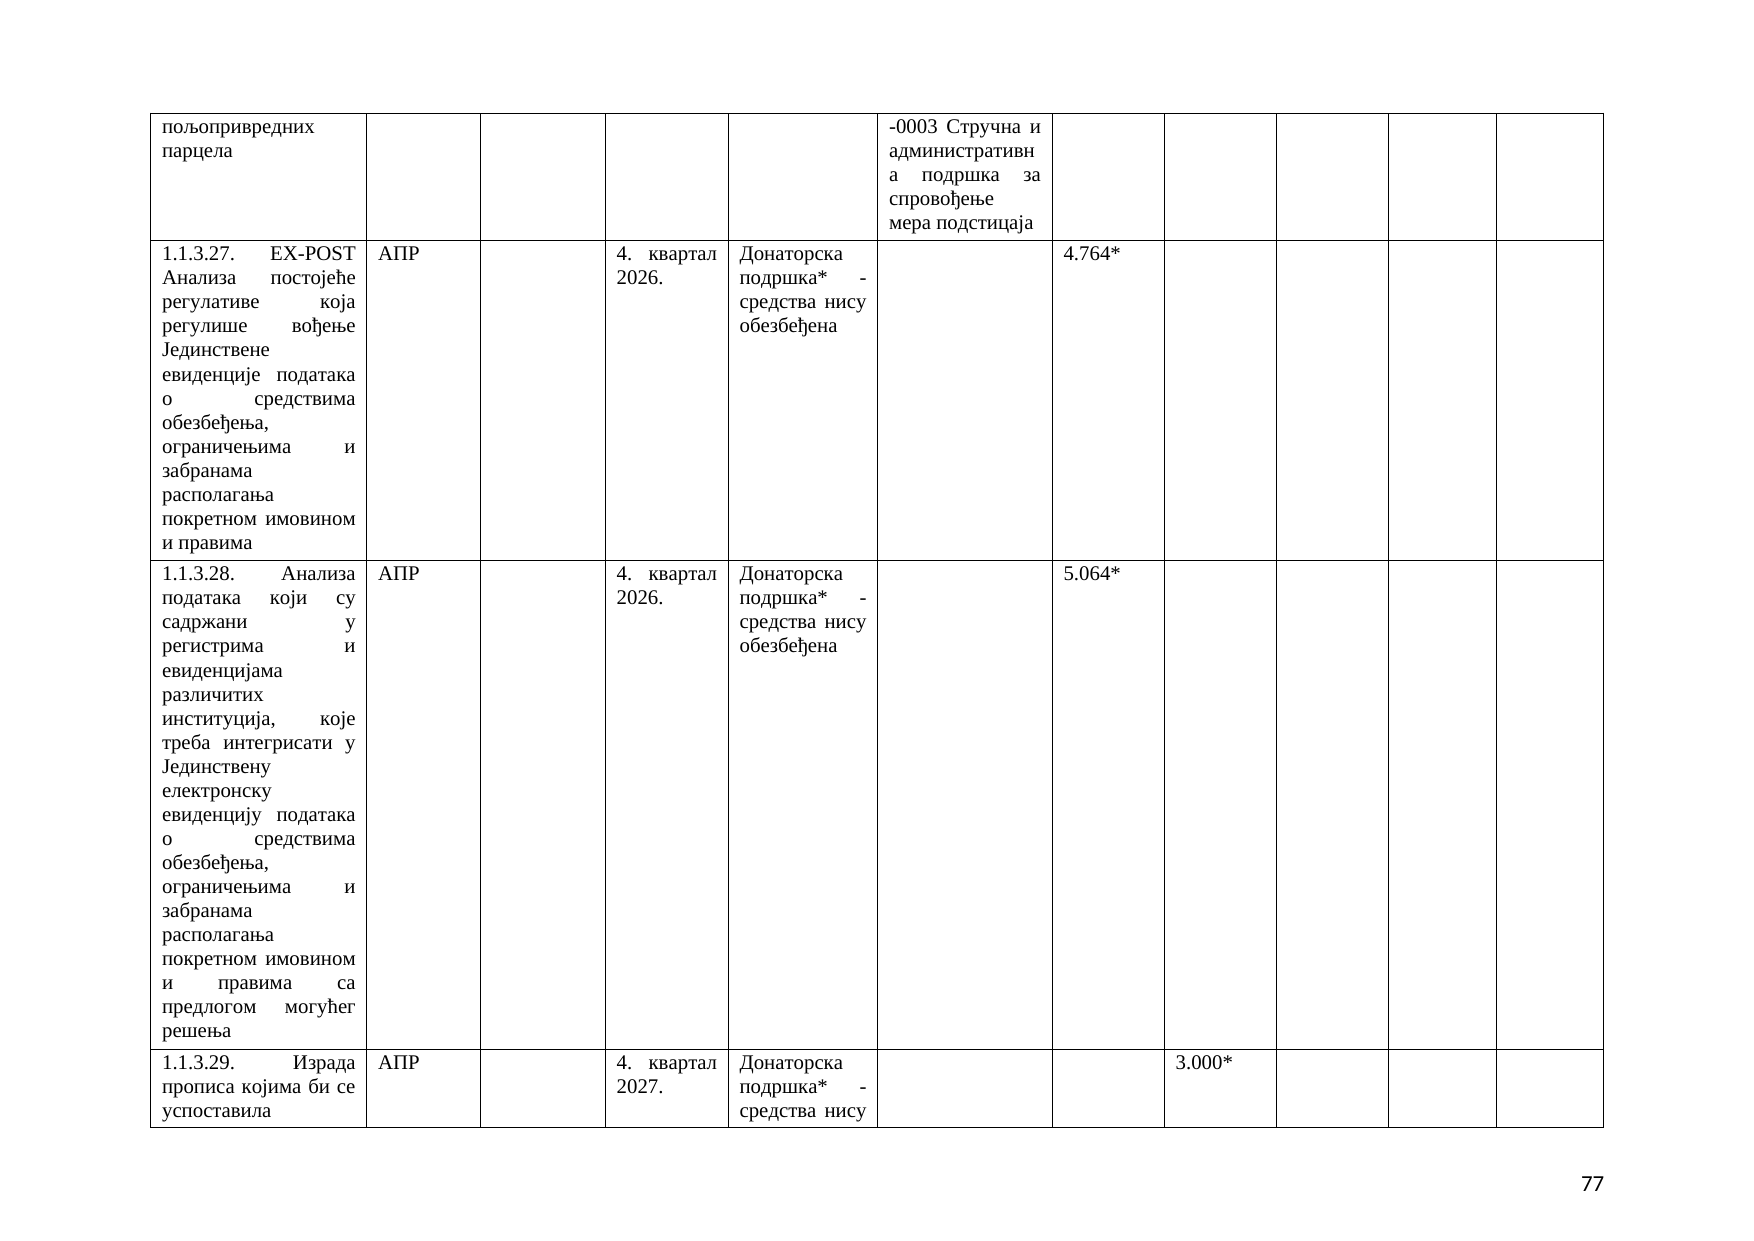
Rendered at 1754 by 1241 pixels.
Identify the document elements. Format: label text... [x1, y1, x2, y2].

table_cell [1277, 561, 1388, 1049]
table_cell [878, 1050, 1052, 1127]
table_cell [1497, 241, 1603, 560]
table_cell 5.064* [1053, 561, 1164, 1049]
table_cell [1277, 114, 1388, 240]
table_cell 3.000* [1165, 1050, 1276, 1127]
table_cell [1053, 114, 1164, 240]
table_cell АПР [367, 561, 480, 1049]
table_cell [367, 114, 480, 240]
table_cell АПР [367, 1050, 480, 1127]
table_cell Донаторска подршка* - средства нису обезбеђена [729, 561, 877, 1049]
table_cell [481, 241, 605, 560]
table_cell [1165, 114, 1276, 240]
table_cell 4.764* [1053, 241, 1164, 560]
table_cell 4. квартал 2027. [606, 1050, 728, 1127]
table_cell [729, 114, 877, 240]
table_cell АПР [367, 241, 480, 560]
table_cell [1165, 241, 1276, 560]
table_cell [1389, 1050, 1496, 1127]
table_cell 1.1.3.28. Анализа података који су садржани у регистрима и евиденцијама различитих институција, које треба интегрисати у Јединствену електронску евиденцију података о средствима обезбеђења, ограничењима и забранама располагања покретном имовином и правима са предлогом могућег решења [151, 561, 366, 1049]
table_cell [878, 561, 1052, 1049]
table_cell 1.1.3.27. ЕX-POST Анализа постојеће регулативе која регулише вођење Јединствене евиденције података о средствима обезбеђења, ограничењима и забранама располагања покретном имовином и правима [151, 241, 366, 560]
table_cell [481, 114, 605, 240]
table_cell [1389, 561, 1496, 1049]
table_cell Донаторска подршка* - средства нису обезбеђена [729, 241, 877, 560]
table_cell [481, 1050, 605, 1127]
table_cell Донаторска подршка* - средства нису [729, 1050, 877, 1127]
table_cell [1497, 561, 1603, 1049]
table_cell [1165, 561, 1276, 1049]
table_cell [1277, 241, 1388, 560]
table_cell 1.1.3.29. Израда прописа којима би се успоставила [151, 1050, 366, 1127]
table_cell [1497, 114, 1603, 240]
table_cell [1497, 1050, 1603, 1127]
table_cell [481, 561, 605, 1049]
table_cell [1277, 1050, 1388, 1127]
table_cell пољопривредних парцела [151, 114, 366, 240]
table_cell [606, 114, 728, 240]
table_cell [1053, 1050, 1164, 1127]
table_cell -0003 Стручна и административна подршка за спровођење мера подстицаја [878, 114, 1052, 240]
table_cell 4. квартал 2026. [606, 241, 728, 560]
table_cell [1389, 241, 1496, 560]
table_cell [1389, 114, 1496, 240]
table_cell [878, 241, 1052, 560]
table_cell 4. квартал 2026. [606, 561, 728, 1049]
